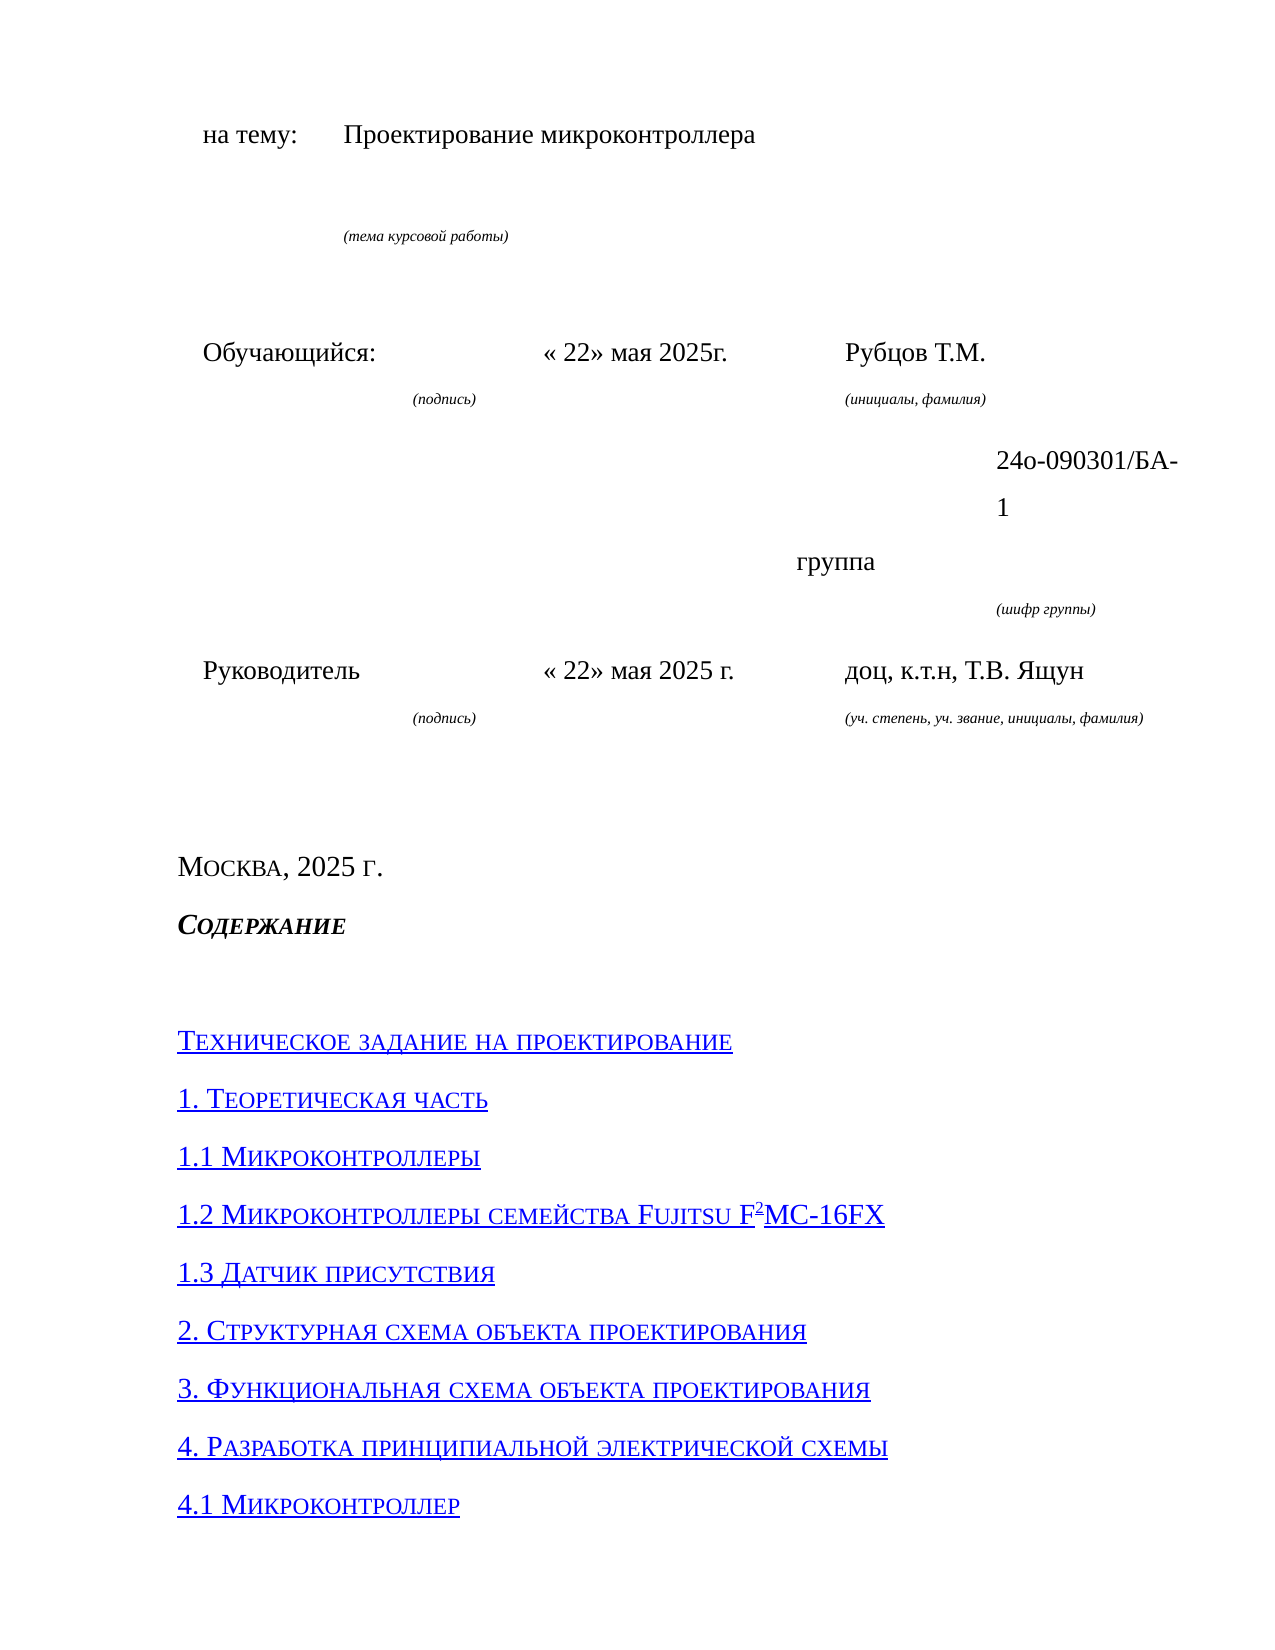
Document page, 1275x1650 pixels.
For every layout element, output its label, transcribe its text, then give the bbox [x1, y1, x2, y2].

table_cell [290, 600, 410, 654]
table_cell [943, 545, 993, 600]
table_cell [590, 281, 691, 336]
table_cell [290, 173, 340, 227]
table_cell [691, 390, 793, 444]
table_cell « 22» мая 2025 г. [540, 654, 842, 708]
text Москва, 2025 г. [177, 849, 1216, 883]
table_cell группа [794, 545, 943, 600]
table_cell [290, 390, 340, 444]
table_cell [200, 444, 290, 545]
text 1.1 Микроконтроллеры [177, 1139, 1216, 1173]
text 1.2 Микроконтроллеры семейства Fujitsu F2MC-16FX [177, 1197, 1216, 1231]
text 3. Функциональная схема объекта проектирования [177, 1371, 1216, 1405]
table_cell [540, 545, 793, 600]
table_cell [410, 654, 540, 708]
text Техническое задание на проектирование [177, 1023, 1216, 1057]
text 1. Теоретическая часть [177, 1081, 1216, 1115]
table_cell [794, 281, 892, 336]
table_cell [410, 336, 540, 390]
table_cell [490, 545, 540, 600]
table_cell « 22» мая 2025г. [540, 336, 842, 390]
table_cell [200, 709, 290, 763]
table_cell [410, 600, 489, 654]
table_cell [993, 545, 1193, 600]
text 4.1 Микроконтроллер [177, 1487, 1216, 1521]
table_cell (инициалы, фамилия) [842, 390, 1193, 444]
table_cell [410, 281, 489, 336]
text 4. Разработка принципиальной электрической схемы [177, 1429, 1216, 1463]
table_cell [691, 709, 793, 763]
table_cell [893, 281, 993, 336]
table_cell [200, 173, 290, 227]
table_cell [893, 444, 993, 545]
table_cell Обучающийся: [200, 336, 410, 390]
table_cell [794, 390, 842, 444]
table_cell [290, 444, 410, 545]
table_cell (тема курсовой работы) [340, 227, 1193, 281]
table_cell [794, 600, 943, 654]
table_cell доц, к.т.н, Т.В. Ящун [842, 654, 1193, 708]
table_cell (уч. степень, уч. звание, инициалы, фамилия) [842, 709, 1193, 763]
table_cell [590, 444, 691, 545]
table_cell [200, 600, 290, 654]
table_cell (подпись) [410, 709, 540, 763]
text Содержание [177, 907, 1216, 941]
table_cell [691, 281, 793, 336]
table_cell [290, 281, 340, 336]
table_cell (подпись) [410, 390, 540, 444]
table_cell [340, 390, 410, 444]
table_cell Руководитель [200, 654, 410, 708]
table_cell (шифр группы) [993, 600, 1193, 654]
table_cell [340, 281, 410, 336]
table_cell [943, 600, 993, 654]
table_cell [993, 281, 1193, 336]
table_cell [200, 545, 489, 600]
table_cell [590, 709, 691, 763]
table_cell [290, 709, 410, 763]
table_cell [691, 444, 793, 545]
table_cell [794, 709, 842, 763]
table_cell [410, 444, 489, 545]
table_cell [590, 390, 691, 444]
table_cell [490, 600, 540, 654]
table_cell [490, 281, 590, 336]
table_cell [794, 444, 892, 545]
table_cell Проектирование микроконтроллера [340, 118, 1193, 227]
table_cell [290, 227, 340, 281]
table_cell [200, 390, 290, 444]
text 2. Структурная схема объекта проектирования [177, 1313, 1216, 1347]
text 1.3 Датчик присутствия [177, 1255, 1216, 1289]
table_cell [540, 709, 590, 763]
table_cell [540, 390, 590, 444]
table_cell [200, 281, 290, 336]
table_cell Рубцов Т.М. [842, 336, 1193, 390]
table_cell [200, 227, 290, 281]
table_cell 24о-090301/БА-1 [993, 444, 1193, 545]
table_cell [540, 600, 793, 654]
table_cell [490, 444, 590, 545]
table_cell на тему: [200, 118, 340, 172]
